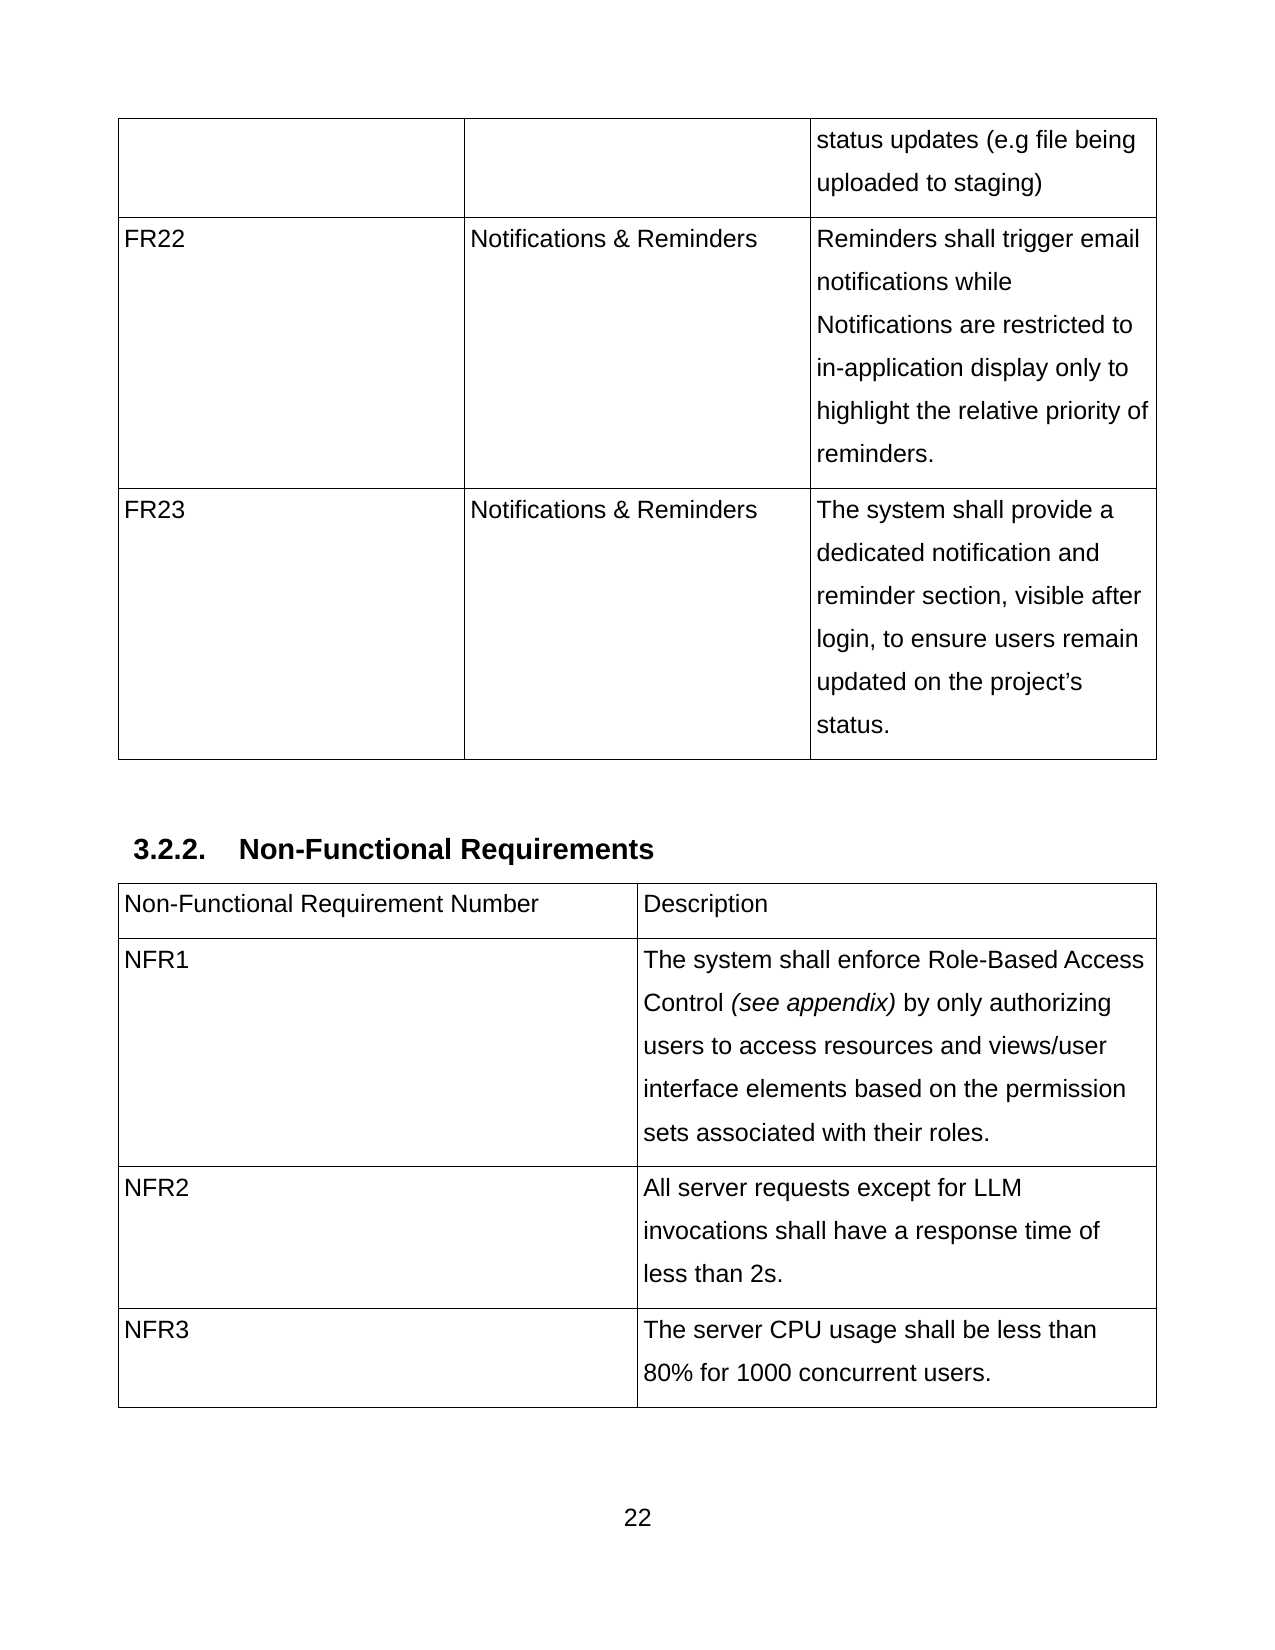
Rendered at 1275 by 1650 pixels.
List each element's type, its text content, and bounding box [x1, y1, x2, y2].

table_cell NFR3 [119, 1309, 637, 1407]
subtitle Non-Functional Requirements [118, 832, 1157, 866]
table_header Description [638, 884, 1156, 938]
table_cell All server requests except for LLM invocations shall have a response time of less than 2s. [638, 1167, 1156, 1308]
table_cell FR23 [119, 489, 464, 759]
table_cell The server CPU usage shall be less than 80% for 1000 concurrent users. [638, 1309, 1156, 1407]
table_cell NFR1 [119, 939, 637, 1166]
table_cell [465, 119, 810, 217]
table_cell Notifications & Reminders [465, 218, 810, 488]
table_cell status updates (e.g file being uploaded to staging) [811, 119, 1156, 217]
table_cell [119, 119, 464, 217]
table_cell The system shall enforce Role-Based Access Control (see appendix) by only authorizing users to access resources and views/user interface elements based on the permission sets associated with their roles. [638, 939, 1156, 1166]
table_cell Notifications & Reminders [465, 489, 810, 759]
table_cell NFR2 [119, 1167, 637, 1308]
table_cell FR22 [119, 218, 464, 488]
table_cell Reminders shall trigger email notifications while Notifications are restricted to in-application display only to highlight the relative priority of reminders. [811, 218, 1156, 488]
table_header Non-Functional Requirement Number [119, 884, 637, 938]
table_cell The system shall provide a dedicated notification and reminder section, visible after login, to ensure users remain updated on the project’s status. [811, 489, 1156, 759]
